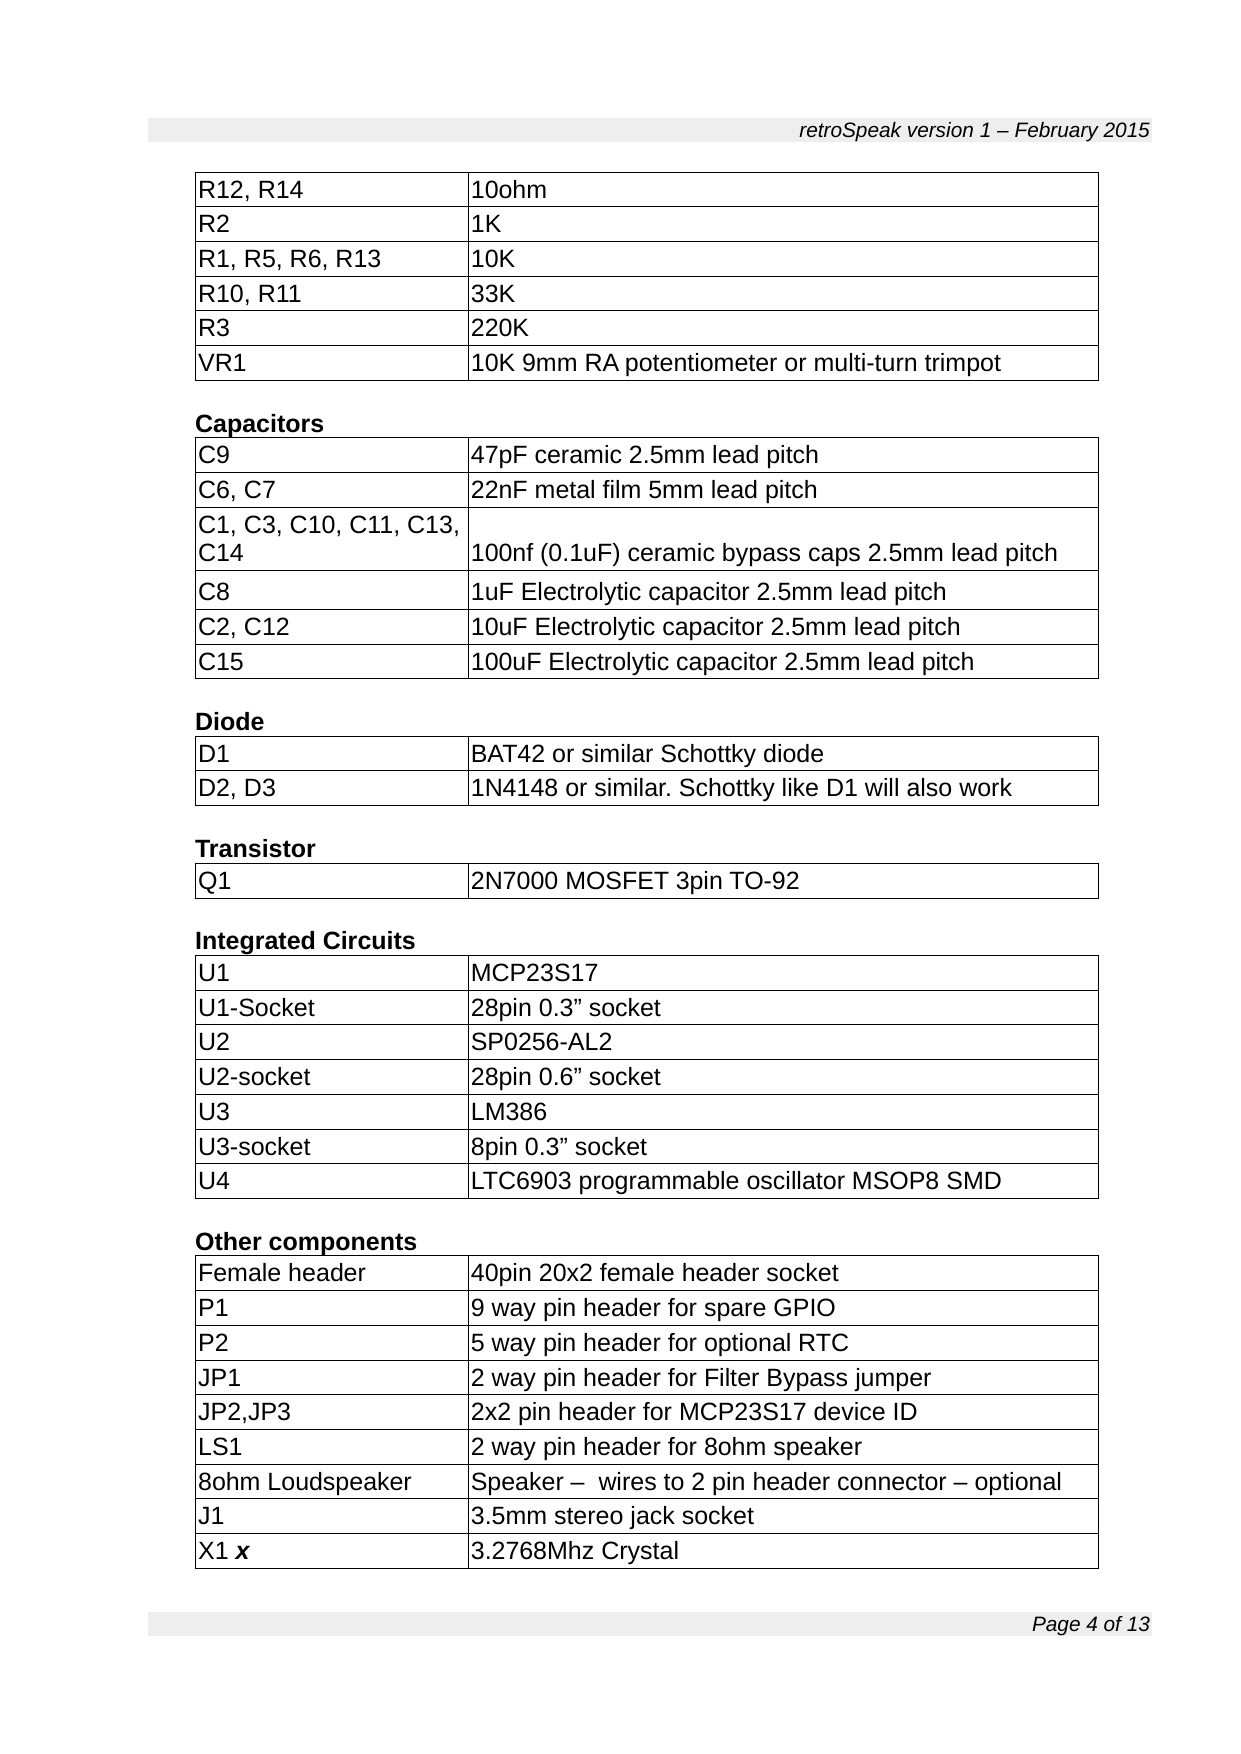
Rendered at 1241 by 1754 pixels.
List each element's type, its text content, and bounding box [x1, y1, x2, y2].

table_cell Other components [195, 1227, 468, 1255]
table_cell 1K [469, 207, 1098, 241]
table_cell Transistor [195, 834, 468, 863]
table_cell U2-socket [196, 1060, 468, 1094]
table_cell R1, R5, R6, R13 [196, 242, 468, 276]
table_cell R3 [196, 311, 468, 345]
table_cell [195, 679, 468, 707]
table_cell MCP23S17 [469, 956, 1098, 990]
table_cell [195, 381, 468, 408]
table_cell R10, R11 [196, 277, 468, 310]
table_cell 100uF Electrolytic capacitor 2.5mm lead pitch [469, 645, 1098, 678]
table_cell 28pin 0.6” socket [469, 1060, 1098, 1094]
table_cell U3 [196, 1095, 468, 1128]
table_cell 10K 9mm RA potentiometer or multi-turn trimpot [469, 346, 1098, 380]
table_cell 8ohm Loudspeaker [196, 1465, 468, 1498]
table_cell [468, 679, 1098, 707]
table_cell 8pin 0.3” socket [469, 1130, 1098, 1163]
table_cell Integrated Circuits [195, 926, 468, 955]
table_cell JP2,JP3 [196, 1395, 468, 1429]
table_cell [468, 1199, 1098, 1227]
table_cell U1-Socket [196, 991, 468, 1024]
table_cell [195, 899, 468, 926]
table_cell U3-socket [196, 1130, 468, 1163]
table_cell 47pF ceramic 2.5mm lead pitch [469, 438, 1098, 472]
table_cell [468, 899, 1098, 926]
table_cell [468, 926, 1098, 955]
table_cell 220K [469, 311, 1098, 345]
table_cell [468, 1227, 1098, 1255]
table_cell 9 way pin header for spare GPIO [469, 1291, 1098, 1325]
table_cell C1, C3, C10, C11, C13, C14 [196, 508, 468, 570]
table_cell C6, C7 [196, 473, 468, 507]
table_cell JP1 [196, 1361, 468, 1394]
table_cell U2 [196, 1025, 468, 1059]
table_cell LS1 [196, 1430, 468, 1463]
table_cell 10K [469, 242, 1098, 276]
table_cell C9 [196, 438, 468, 472]
table_cell 40pin 20x2 female header socket [469, 1256, 1098, 1290]
table_cell R12, R14 [196, 173, 468, 206]
table_cell LM386 [469, 1095, 1098, 1128]
table_cell 3.2768Mhz Crystal [469, 1534, 1098, 1568]
table_cell [195, 806, 468, 834]
table_cell 5 way pin header for optional RTC [469, 1326, 1098, 1359]
table_cell P2 [196, 1326, 468, 1359]
table_cell 2 way pin header for 8ohm speaker [469, 1430, 1098, 1463]
table_cell P1 [196, 1291, 468, 1325]
table_cell Speaker – wires to 2 pin header connector – optional [469, 1465, 1098, 1498]
table_cell D2, D3 [196, 771, 468, 805]
table_cell SP0256-AL2 [469, 1025, 1098, 1059]
table_cell 1N4148 or similar. Schottky like D1 will also work [469, 771, 1098, 805]
table_cell Q1 [196, 864, 468, 897]
table_cell Capacitors [195, 409, 468, 437]
table_cell J1 [196, 1499, 468, 1533]
table_cell 22nF metal film 5mm lead pitch [469, 473, 1098, 507]
table_cell Female header [196, 1256, 468, 1290]
table_cell C2, C12 [196, 610, 468, 643]
table_cell U1 [196, 956, 468, 990]
table_cell [468, 409, 1098, 437]
table_cell 3.5mm stereo jack socket [469, 1499, 1098, 1533]
table_cell D1 [196, 737, 468, 770]
table_cell R2 [196, 207, 468, 241]
table_cell 2 way pin header for Filter Bypass jumper [469, 1361, 1098, 1394]
table_cell C15 [196, 645, 468, 678]
table_cell 28pin 0.3” socket [469, 991, 1098, 1024]
table_cell 1uF Electrolytic capacitor 2.5mm lead pitch [469, 571, 1098, 609]
table_cell BAT42 or similar Schottky diode [469, 737, 1098, 770]
table_cell [468, 707, 1098, 736]
table_cell [468, 381, 1098, 408]
table_cell 10ohm [469, 173, 1098, 206]
table_cell 2N7000 MOSFET 3pin TO-92 [469, 864, 1098, 897]
table_cell U4 [196, 1164, 468, 1198]
table_cell X1 x [196, 1534, 468, 1568]
table_cell [195, 1199, 468, 1227]
table_cell VR1 [196, 346, 468, 380]
table_cell 2x2 pin header for MCP23S17 device ID [469, 1395, 1098, 1429]
table_cell LTC6903 programmable oscillator MSOP8 SMD [469, 1164, 1098, 1198]
table_cell C8 [196, 571, 468, 609]
table_cell [468, 806, 1098, 834]
table_cell Diode [195, 707, 468, 736]
table_cell 100nf (0.1uF) ceramic bypass caps 2.5mm lead pitch [469, 508, 1098, 570]
table_cell 10uF Electrolytic capacitor 2.5mm lead pitch [469, 610, 1098, 643]
table_cell 33K [469, 277, 1098, 310]
table_cell [468, 834, 1098, 863]
